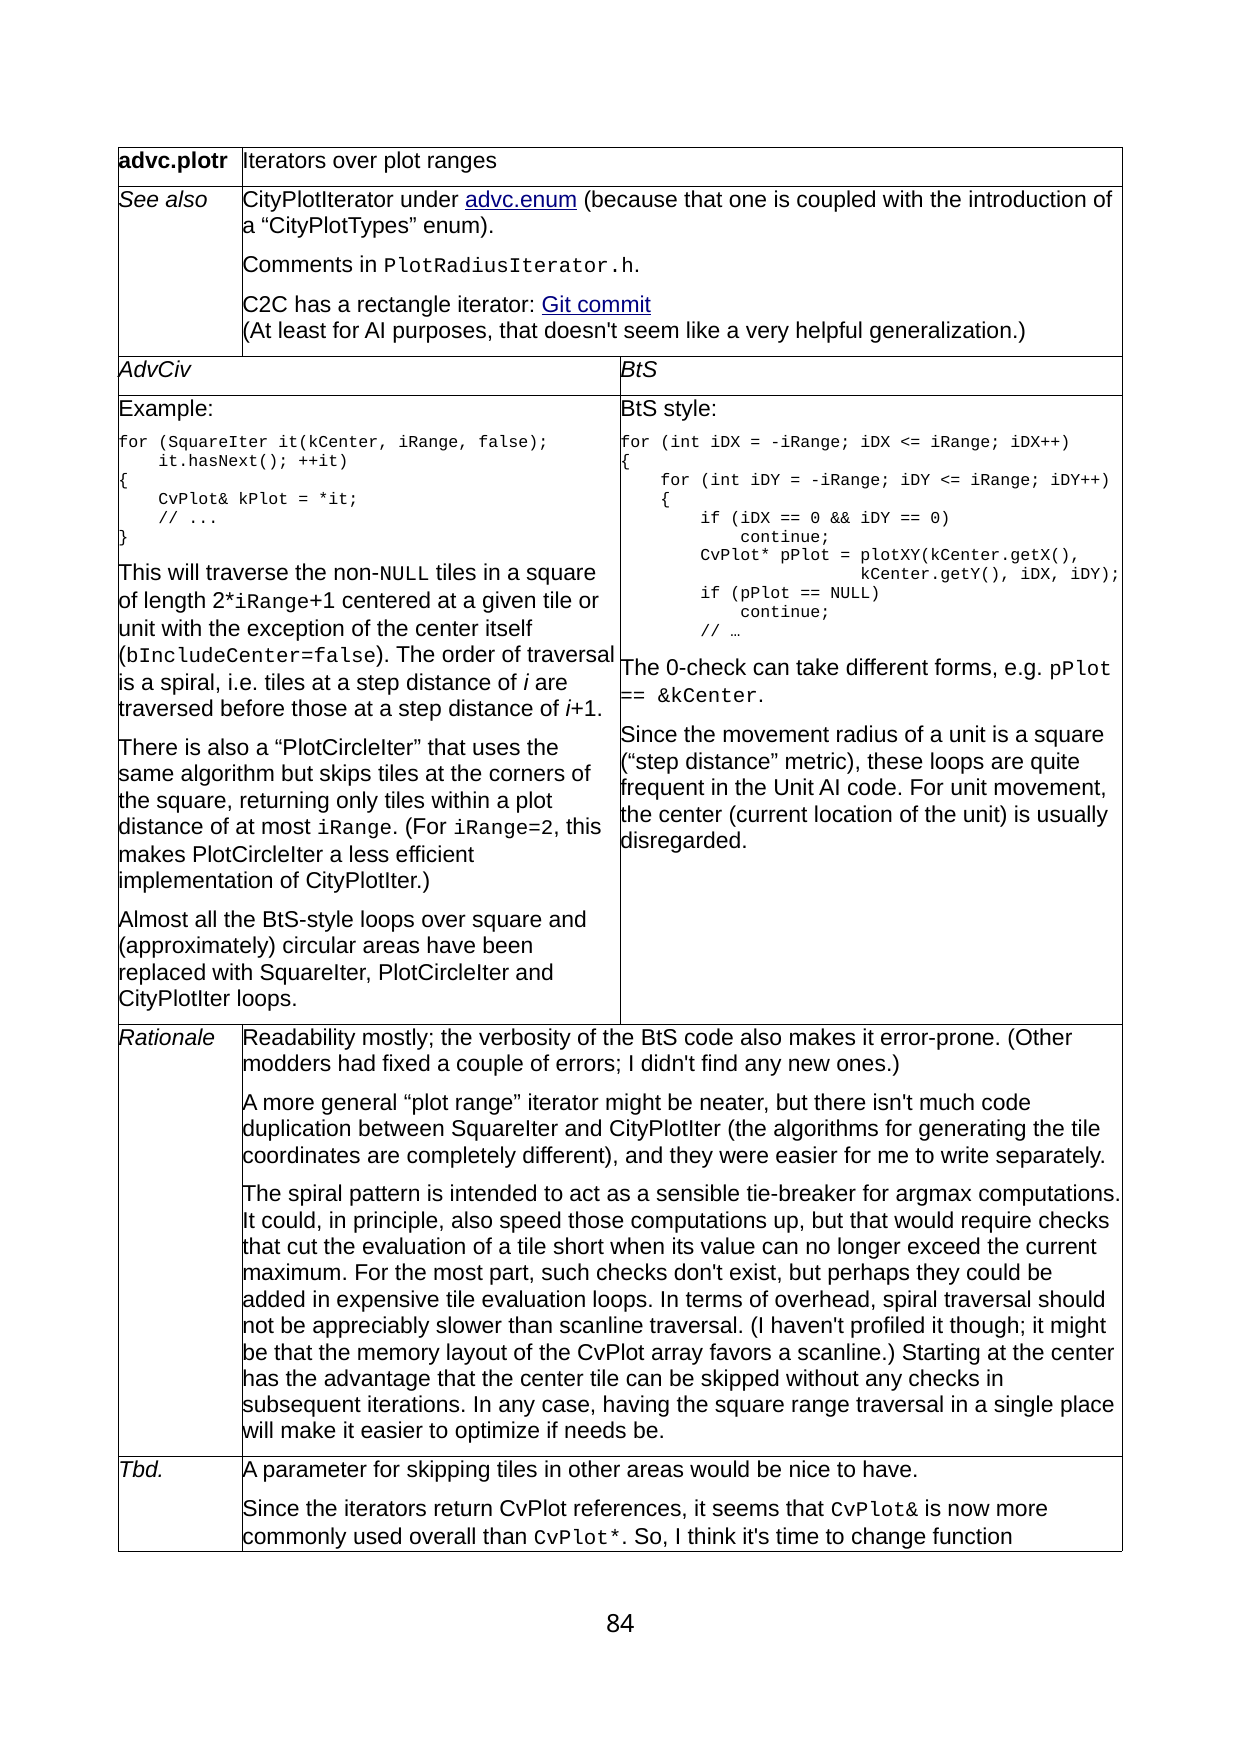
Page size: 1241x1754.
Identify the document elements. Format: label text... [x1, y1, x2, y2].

table_cell Example: for (SquareIter it(kCenter, iRange, false); it.hasNext(); ++it) { CvPlot& kPlot = *it; // ... } This will traverse the non-NULL tiles in a square of length 2*iRange+1 centered at a given tile or unit with the exception of the center itself (bIncludeCenter=false). The order of traversal is a spiral, i.e. tiles at a step distance of i are traversed before those at a step distance of i+1. There is also a “PlotCircleIter” that uses the same algorithm but skips tiles at the corners of the square, returning only tiles within a plot distance of at most iRange. (For iRange=2, this makes PlotCircleIter a less efficient implementation of CityPlotIter.) Almost all the BtS-style loops over square and (approximately) circular areas have been replaced with SquareIter, PlotCircleIter and CityPlotIter loops. [119, 396, 620, 1024]
table_cell BtS [621, 357, 1122, 395]
table_cell Readability mostly; the verbosity of the BtS code also makes it error-prone. (Other modders had fixed a couple of errors; I didn't find any new ones.) A more general “plot range” iterator might be neater, but there isn't much code duplication between SquareIter and CityPlotIter (the algorithms for generating the tile coordinates are completely different), and they were easier for me to write separately. The spiral pattern is intended to act as a sensible tie-breaker for argmax computations. It could, in principle, also speed those computations up, but that would require checks that cut the evaluation of a tile short when its value can no longer exceed the current maximum. For the most part, such checks don't exist, but perhaps they could be added in expensive tile evaluation loops. In terms of overhead, spiral traversal should not be appreciably slower than scanline traversal. (I haven't profiled it though; it might be that the memory layout of the CvPlot array favors a scanline.) Starting at the center has the advantage that the center tile can be skipped without any checks in subsequent iterations. In any case, having the square range traversal in a single place will make it easier to optimize if needs be. [243, 1025, 1122, 1456]
table_cell CityPlotIterator under advc.enum (because that one is coupled with the introduction of a “CityPlotTypes” enum). Comments in PlotRadiusIterator.h. C2C has a rectangle iterator: Git commit (At least for AI purposes, that doesn't seem like a very helpful generalization.) [243, 187, 1122, 356]
table_cell BtS style: for (int iDX = -iRange; iDX <= iRange; iDX++) { for (int iDY = -iRange; iDY <= iRange; iDY++) { if (iDX == 0 && iDY == 0) continue; CvPlot* pPlot = plotXY(kCenter.getX(), kCenter.getY(), iDX, iDY); if (pPlot == NULL) continue; // … The 0-check can take different forms, e.g. pPlot == &kCenter. Since the movement radius of a unit is a square (“step distance” metric), these loops are quite frequent in the Unit AI code. For unit movement, the center (current location of the unit) is usually disregarded. [621, 396, 1122, 1024]
table_header advc.plotr [119, 148, 242, 186]
table_header Iterators over plot ranges [243, 148, 1122, 186]
table_cell Tbd. [119, 1457, 242, 1551]
table_cell A parameter for skipping tiles in other areas would be nice to have. Since the iterators return CvPlot references, it seems that CvPlot& is now more commonly used overall than CvPlot*. So, I think it's time to change function [243, 1457, 1122, 1551]
table_cell Rationale [119, 1025, 242, 1456]
table_cell AdvCiv [119, 357, 620, 395]
table_cell See also [119, 187, 242, 356]
